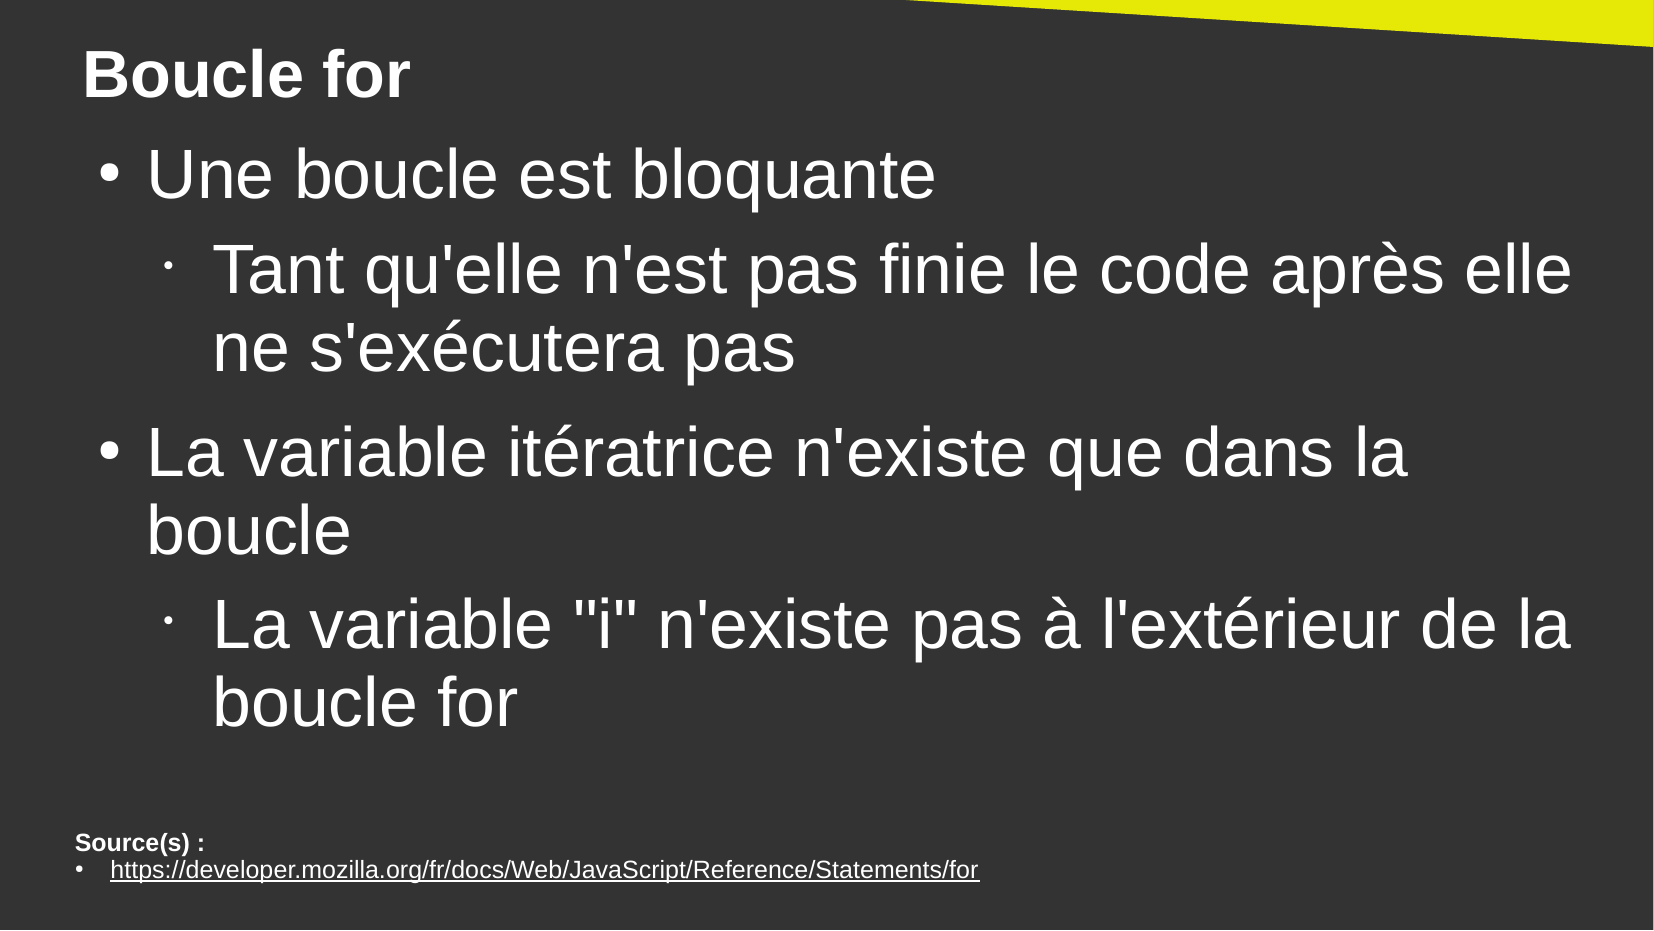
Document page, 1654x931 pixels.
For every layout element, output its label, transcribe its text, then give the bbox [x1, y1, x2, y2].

text_box Source(s) : https://developer.mozilla.org/fr/docs/Web/JavaScript/Reference/Statements/for [60, 820, 1583, 892]
text_box [905, 0, 1654, 47]
list Une boucle est bloquante Tant qu'elle n'est pas finie le code après elle ne s'exécutera pas La variable itératrice n'existe que dans la boucle La variable "i" n'existe pas à l'extérieur de la boucle for [80, 135, 1620, 745]
title Boucle for [82, 37, 1571, 114]
